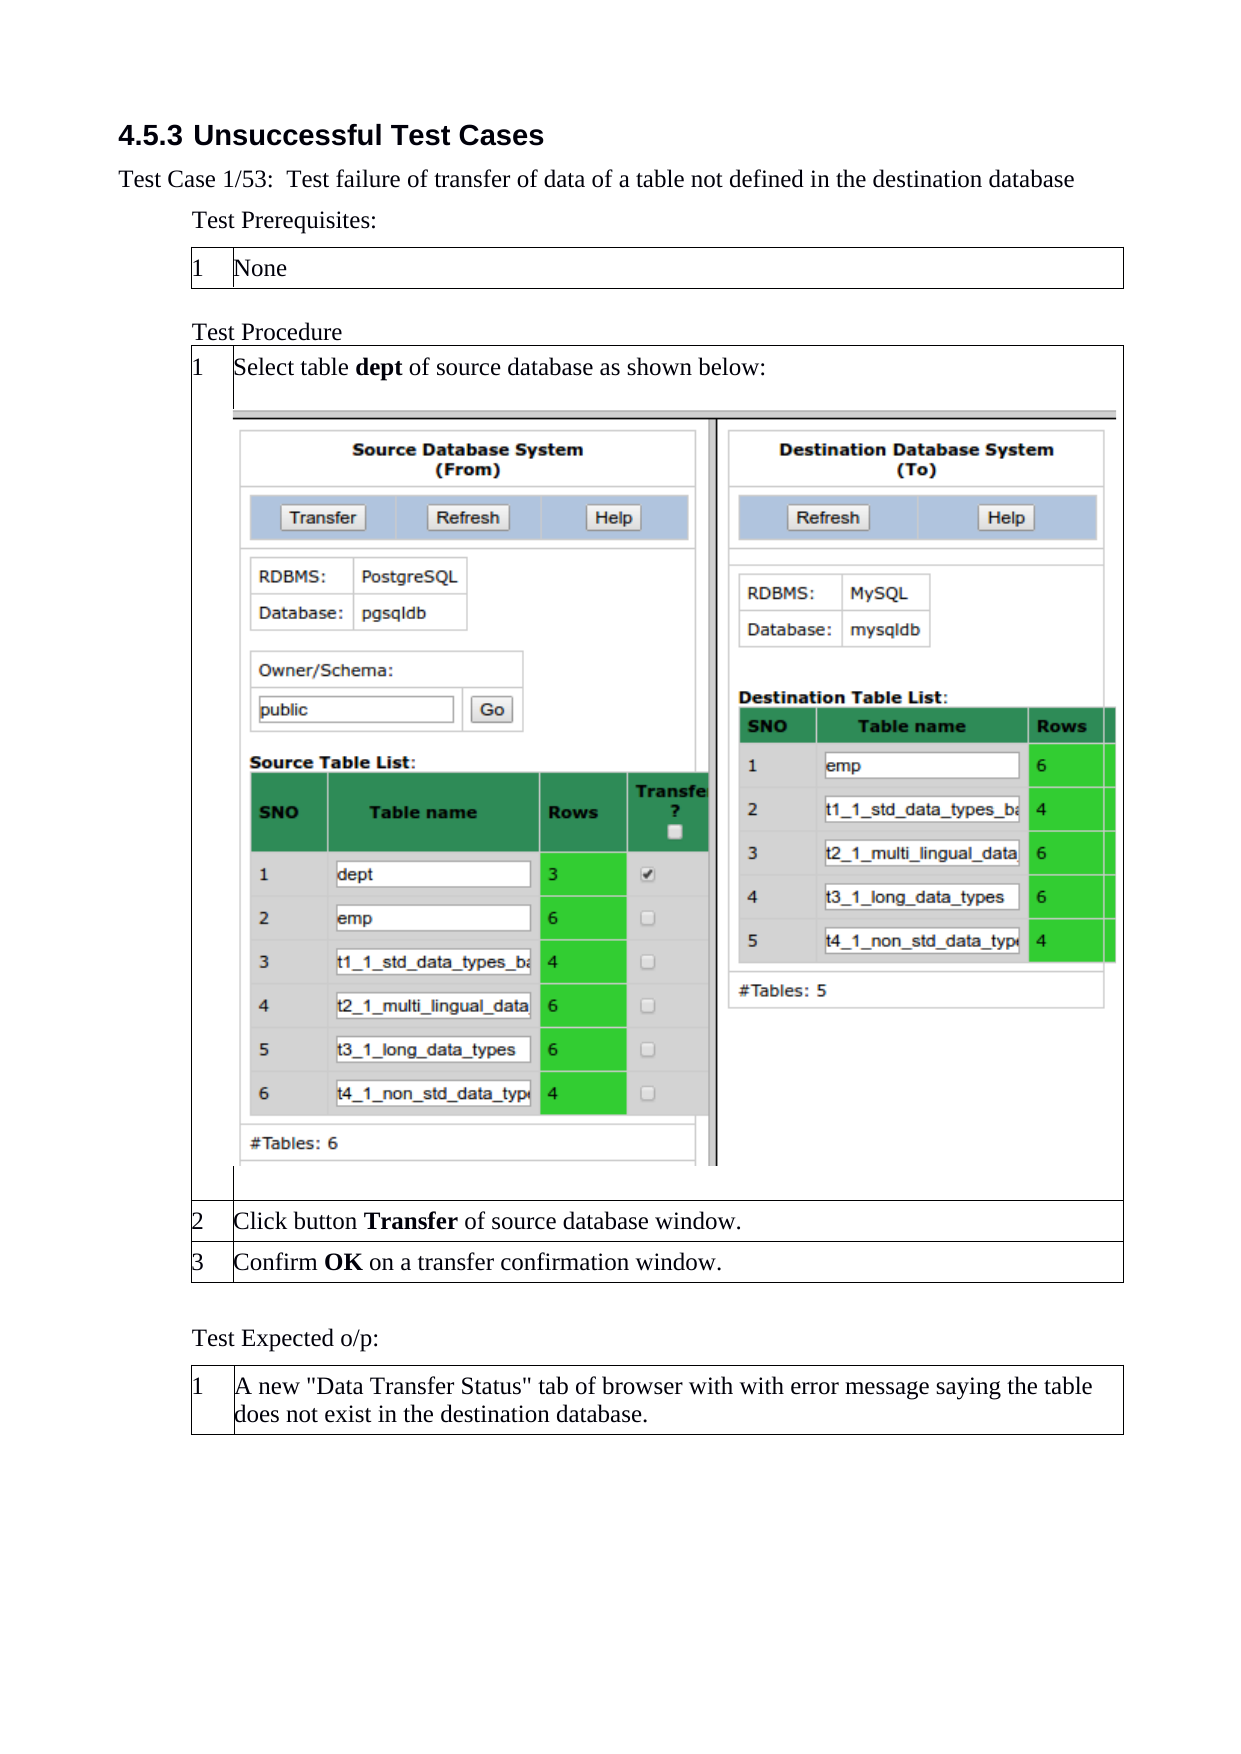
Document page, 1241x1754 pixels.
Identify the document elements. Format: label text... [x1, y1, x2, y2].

table_header 1 [192, 248, 233, 287]
text Test Procedure [118, 317, 1122, 345]
table_header None [234, 248, 1123, 287]
table_header 1 [192, 1366, 234, 1434]
table_header 1 [192, 346, 233, 1200]
text Test Case 1/53: Test failure of transfer of data of a table not defined in the destination database [118, 164, 1122, 193]
picture [232, 409, 1117, 1166]
table_cell 2 [192, 1201, 233, 1241]
table_cell Confirm OK on a transfer confirmation window. [234, 1242, 1123, 1282]
table_header A new "Data Transfer Status" tab of browser with with error message saying the table does not exist in the destination database. [235, 1366, 1123, 1434]
table_cell 3 [192, 1242, 233, 1282]
table_header Select table dept of source database as shown below: [234, 346, 1123, 1200]
text Test Expected o/p: [118, 1323, 1122, 1352]
text Test Prerequisites: [118, 205, 1122, 234]
table_cell Click button Transfer of source database window. [234, 1201, 1123, 1241]
subtitle Unsuccessful Test Cases [118, 118, 1122, 152]
